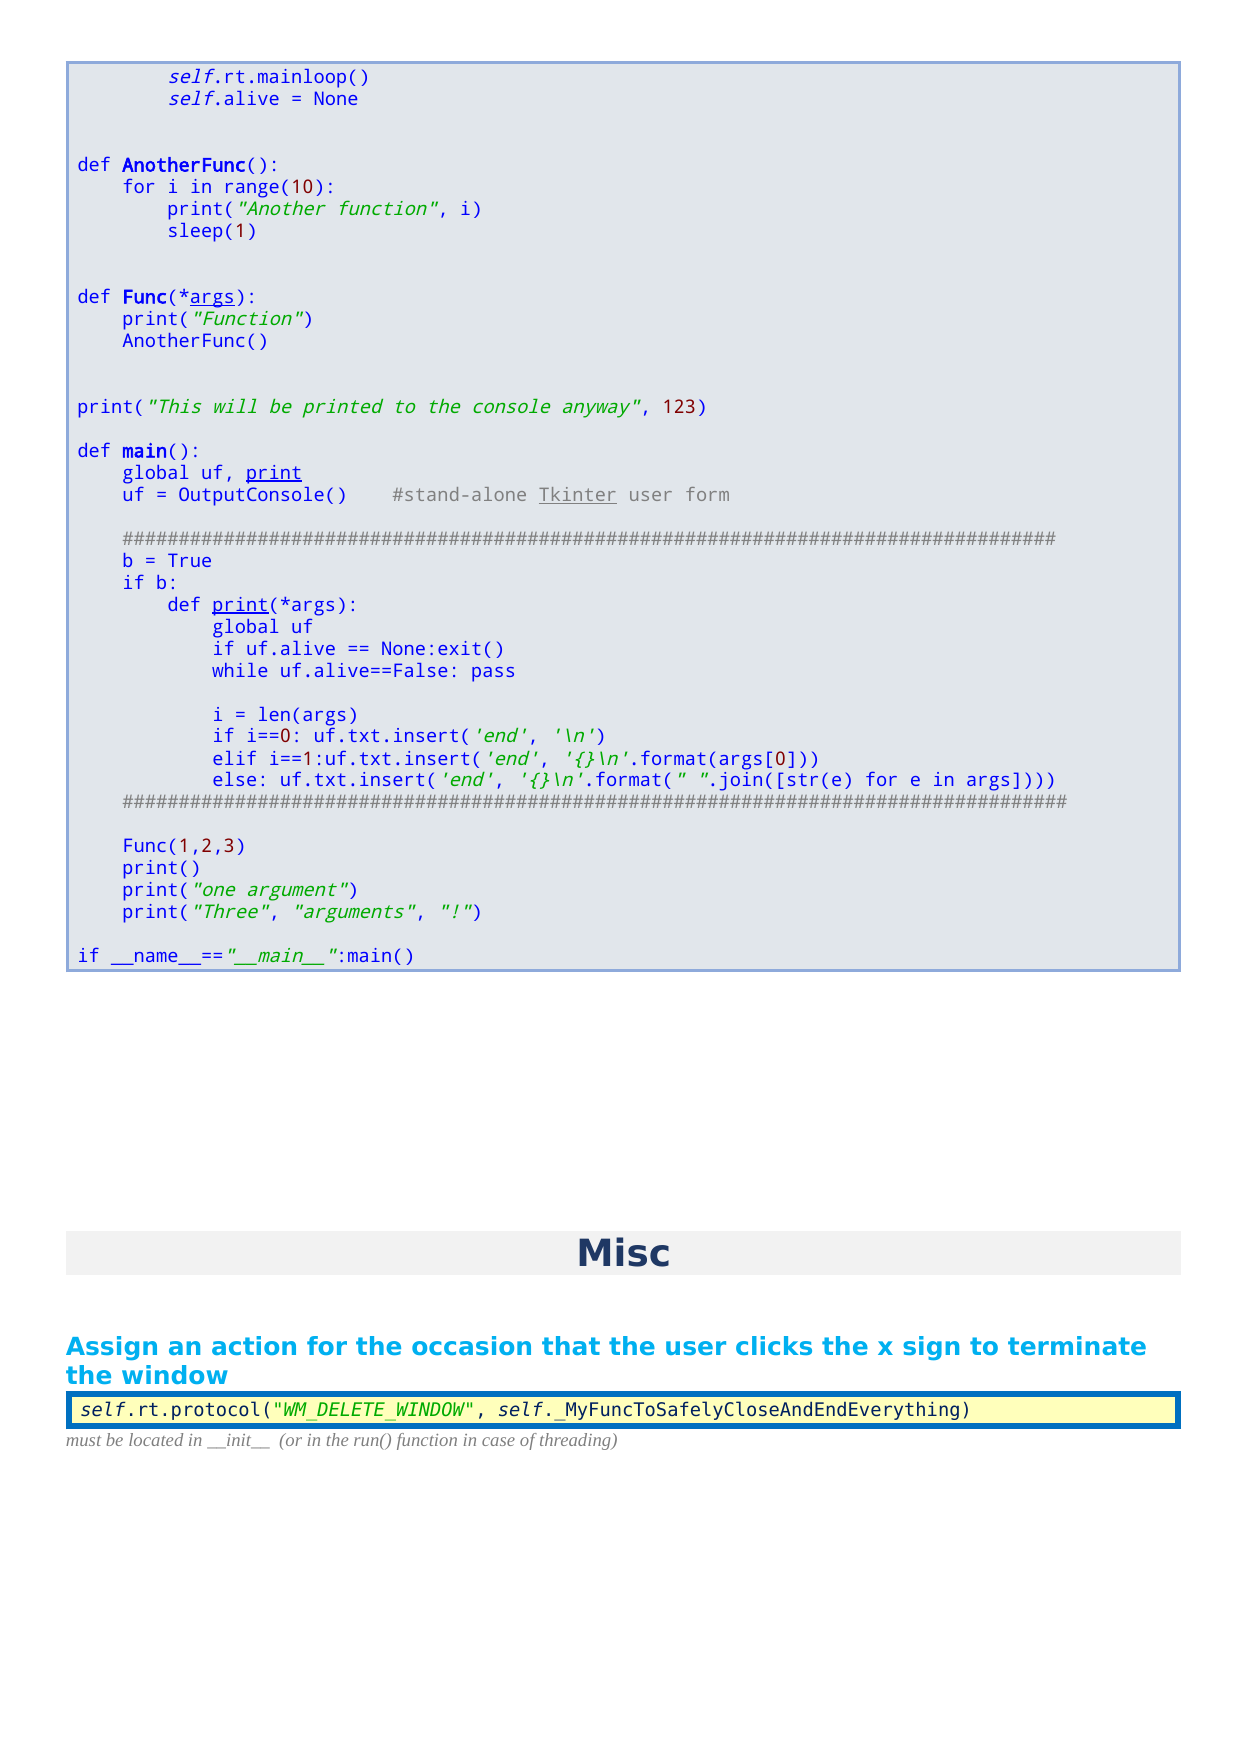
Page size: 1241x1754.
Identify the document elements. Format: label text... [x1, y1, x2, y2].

text uf = OutputConsole() #stand-alone Tkinter user form [69, 478, 1178, 501]
text if uf.alive == None:exit() [69, 632, 1178, 654]
subtitle Misc [66, 1231, 1181, 1275]
text if b: [69, 566, 1178, 588]
text ################################################################################### [69, 522, 1178, 544]
text def main(): [69, 434, 1178, 457]
text self.alive = None [69, 83, 1178, 105]
text #################################################################################### [69, 786, 1178, 808]
text def print(*args): [69, 588, 1178, 610]
title Assign an action for the occasion that the user clicks the x sign to terminate the window [66, 1332, 1181, 1391]
text elif i==1:uf.txt.insert('end', '{}\n'.format(args[0])) [69, 742, 1178, 764]
text Func(1,2,3) [69, 830, 1178, 852]
text i = len(args) [69, 698, 1178, 720]
text if i==0: uf.txt.insert('end', '\n') [69, 720, 1178, 742]
text global uf, print [69, 457, 1178, 478]
text b = True [69, 544, 1178, 566]
text def Func(*args): [69, 281, 1178, 303]
text print("Three", "arguments", "!") [69, 896, 1178, 918]
text print("one argument") [69, 874, 1178, 896]
text AnotherFunc() [69, 325, 1178, 347]
text if __name__=="__main__":main() [69, 940, 1178, 969]
text print("This will be printed to the console anyway", 123) [69, 391, 1178, 413]
text global uf [69, 610, 1178, 632]
text while uf.alive==False: pass [69, 654, 1178, 676]
text for i in range(10): [69, 171, 1178, 193]
text print("Another function", i) [69, 193, 1178, 215]
text self.rt.protocol("WM_DELETE_WINDOW", self._MyFuncToSafelyCloseAndEndEverything) [72, 1397, 1175, 1423]
text sleep(1) [69, 215, 1178, 237]
text print() [69, 852, 1178, 874]
text print("Function") [69, 303, 1178, 325]
text def AnotherFunc(): [69, 149, 1178, 171]
text must be located in __init__ (or in the run() function in case of threading) [66, 1429, 1181, 1451]
text else: uf.txt.insert('end', '{}\n'.format(" ".join([str(e) for e in args]))) [69, 764, 1178, 786]
text self.rt.mainloop() [69, 64, 1178, 83]
